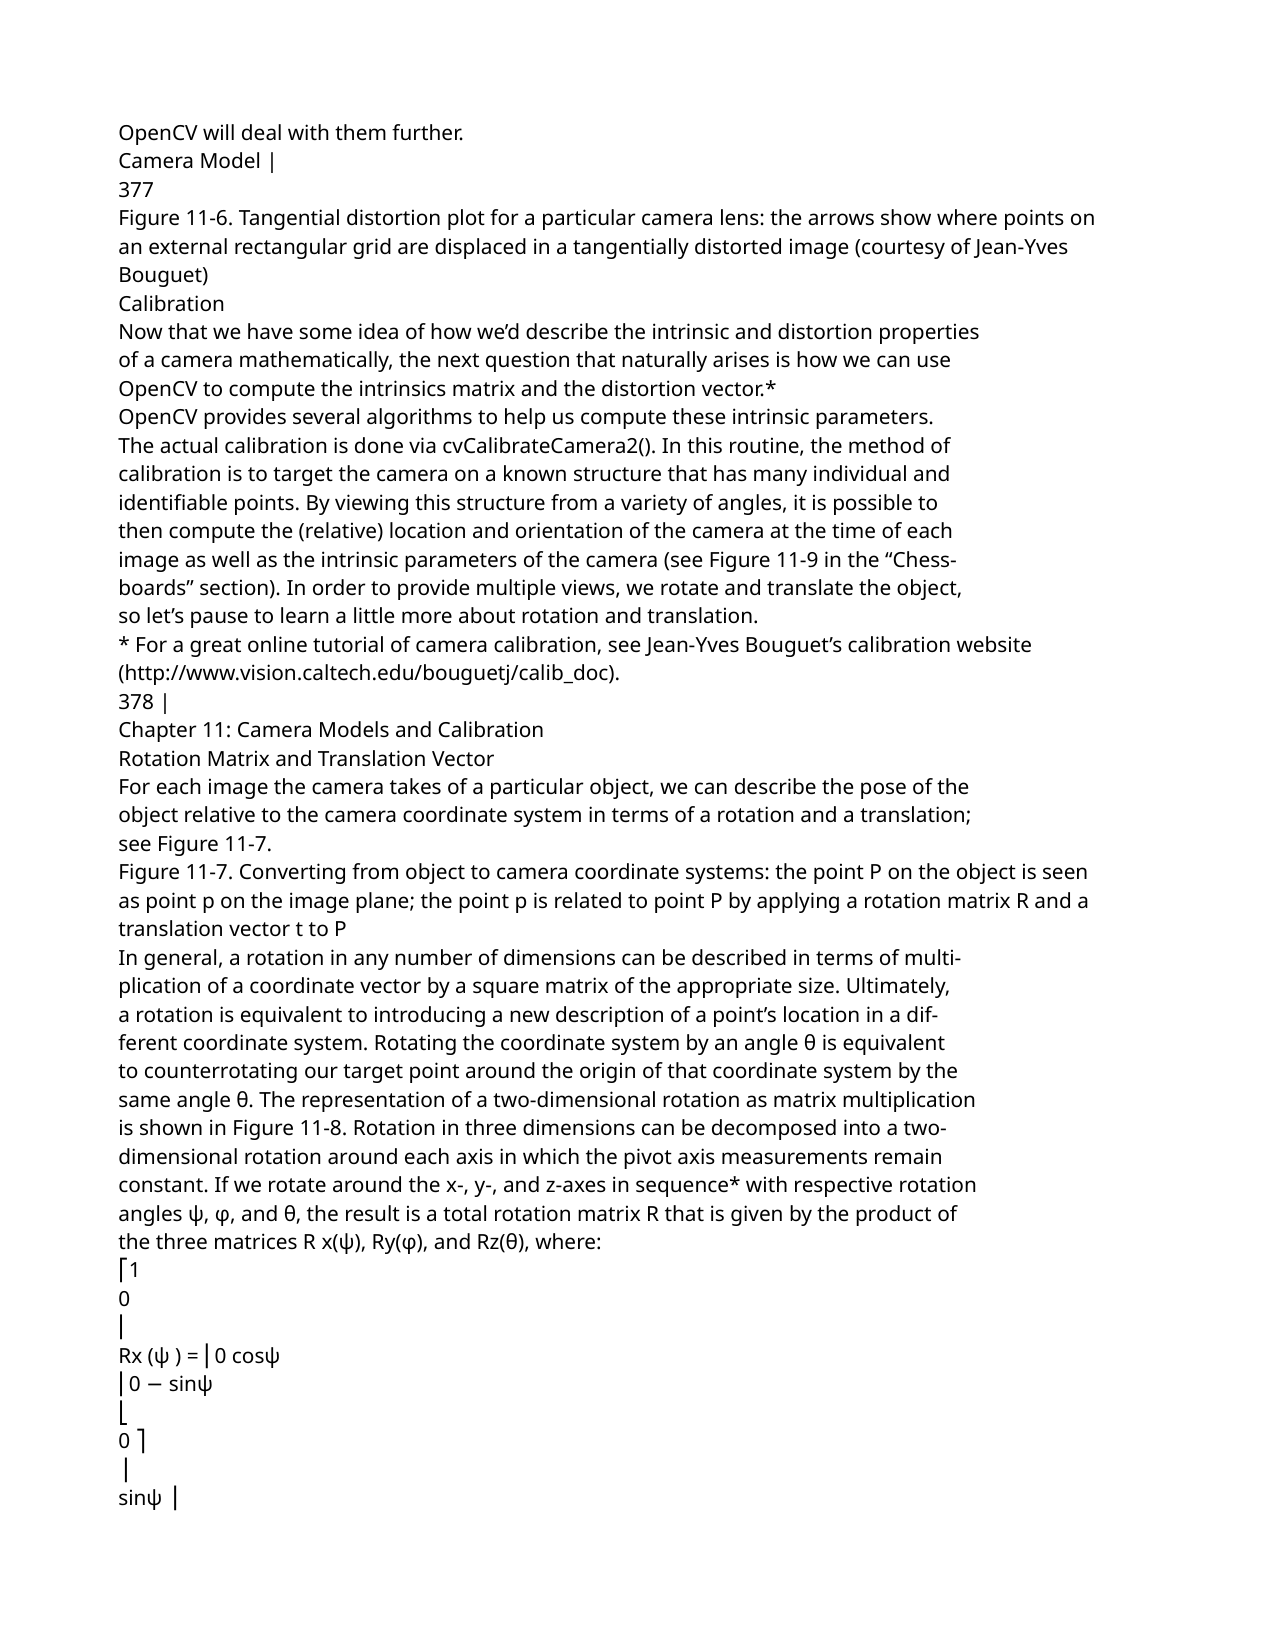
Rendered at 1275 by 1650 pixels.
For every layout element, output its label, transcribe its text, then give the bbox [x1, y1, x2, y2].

text OpenCV will deal with them further. [118, 118, 1157, 147]
text to counterrotating our target point around the origin of that coordinate system by the [118, 1057, 1157, 1085]
text ⎣ [118, 1398, 1157, 1426]
text ⎢ [118, 1312, 1157, 1341]
text constant. If we rotate around the x-, y-, and z-axes in sequence* with respective rotation [118, 1170, 1157, 1199]
text For each image the camera takes of a particular object, we can describe the pose of the [118, 772, 1157, 801]
text plication of a coordinate vector by a square matrix of the appropriate size. Ultimately, [118, 971, 1157, 1000]
text ⎥ [118, 1455, 1157, 1483]
text Bouguet) [118, 260, 1157, 289]
text same angle θ. The representation of a two-dimensional rotation as matrix multiplication [118, 1085, 1157, 1113]
text ferent coordinate system. Rotating the coordinate system by an angle θ is equivalent [118, 1028, 1157, 1057]
text then compute the (relative) location and orientation of the camera at the time of each [118, 516, 1157, 545]
text OpenCV to compute the intrinsics matrix and the distortion vector.* [118, 374, 1157, 402]
text 0 [118, 1284, 1157, 1312]
text In general, a rotation in any number of dimensions can be described in terms of multi- [118, 943, 1157, 971]
text sinψ ⎥ [118, 1483, 1157, 1512]
text identifiable points. By viewing this structure from a variety of angles, it is possible to [118, 488, 1157, 516]
text Figure 11-6. Tangential distortion plot for a particular camera lens: the arrows show where points on [118, 203, 1157, 232]
text Rotation Matrix and Translation Vector [118, 744, 1157, 772]
text image as well as the intrinsic parameters of the camera (see Figure 11-9 in the “Chess- [118, 545, 1157, 573]
text 378 | [118, 687, 1157, 715]
text Chapter 11: Camera Models and Calibration [118, 715, 1157, 744]
text * For a great online tutorial of camera calibration, see Jean-Yves Bouguet’s calibration website [118, 630, 1157, 658]
text Rx (ψ ) = ⎢0 cosψ [118, 1341, 1157, 1369]
text Camera Model | [118, 147, 1157, 175]
text dimensional rotation around each axis in which the pivot axis measurements remain [118, 1142, 1157, 1170]
text object relative to the camera coordinate system in terms of a rotation and a translation; [118, 801, 1157, 829]
text boards” section). In order to provide multiple views, we rotate and translate the object, [118, 573, 1157, 602]
text (http://www.vision.caltech.edu/bouguetj/calib_doc). [118, 658, 1157, 687]
text The actual calibration is done via cvCalibrateCamera2(). In this routine, the method of [118, 431, 1157, 459]
text ⎡1 [118, 1256, 1157, 1284]
text so let’s pause to learn a little more about rotation and translation. [118, 602, 1157, 630]
text 0 ⎤ [118, 1426, 1157, 1455]
text is shown in Figure 11-8. Rotation in three dimensions can be decomposed into a two- [118, 1113, 1157, 1142]
text of a camera mathematically, the next question that naturally arises is how we can use [118, 346, 1157, 374]
text OpenCV provides several algorithms to help us compute these intrinsic parameters. [118, 402, 1157, 431]
text ⎢0 − sinψ [118, 1369, 1157, 1398]
text calibration is to target the camera on a known structure that has many individual and [118, 459, 1157, 488]
text as point p on the image plane; the point p is related to point P by applying a rotation matrix R and a [118, 886, 1157, 914]
text see Figure 11-7. [118, 829, 1157, 857]
text 377 [118, 175, 1157, 203]
text the three matrices R x(ψ), Ry(φ), and Rz(θ), where: [118, 1227, 1157, 1256]
text Figure 11-7. Converting from object to camera coordinate systems: the point P on the object is seen [118, 857, 1157, 886]
text an external rectangular grid are displaced in a tangentially distorted image (courtesy of Jean-Yves [118, 232, 1157, 260]
text Calibration [118, 289, 1157, 317]
text Now that we have some idea of how we’d describe the intrinsic and distortion properties [118, 317, 1157, 346]
text translation vector t to P [118, 914, 1157, 943]
text angles ψ, φ, and θ, the result is a total rotation matrix R that is given by the product of [118, 1199, 1157, 1227]
text a rotation is equivalent to introducing a new description of a point’s location in a dif- [118, 1000, 1157, 1028]
